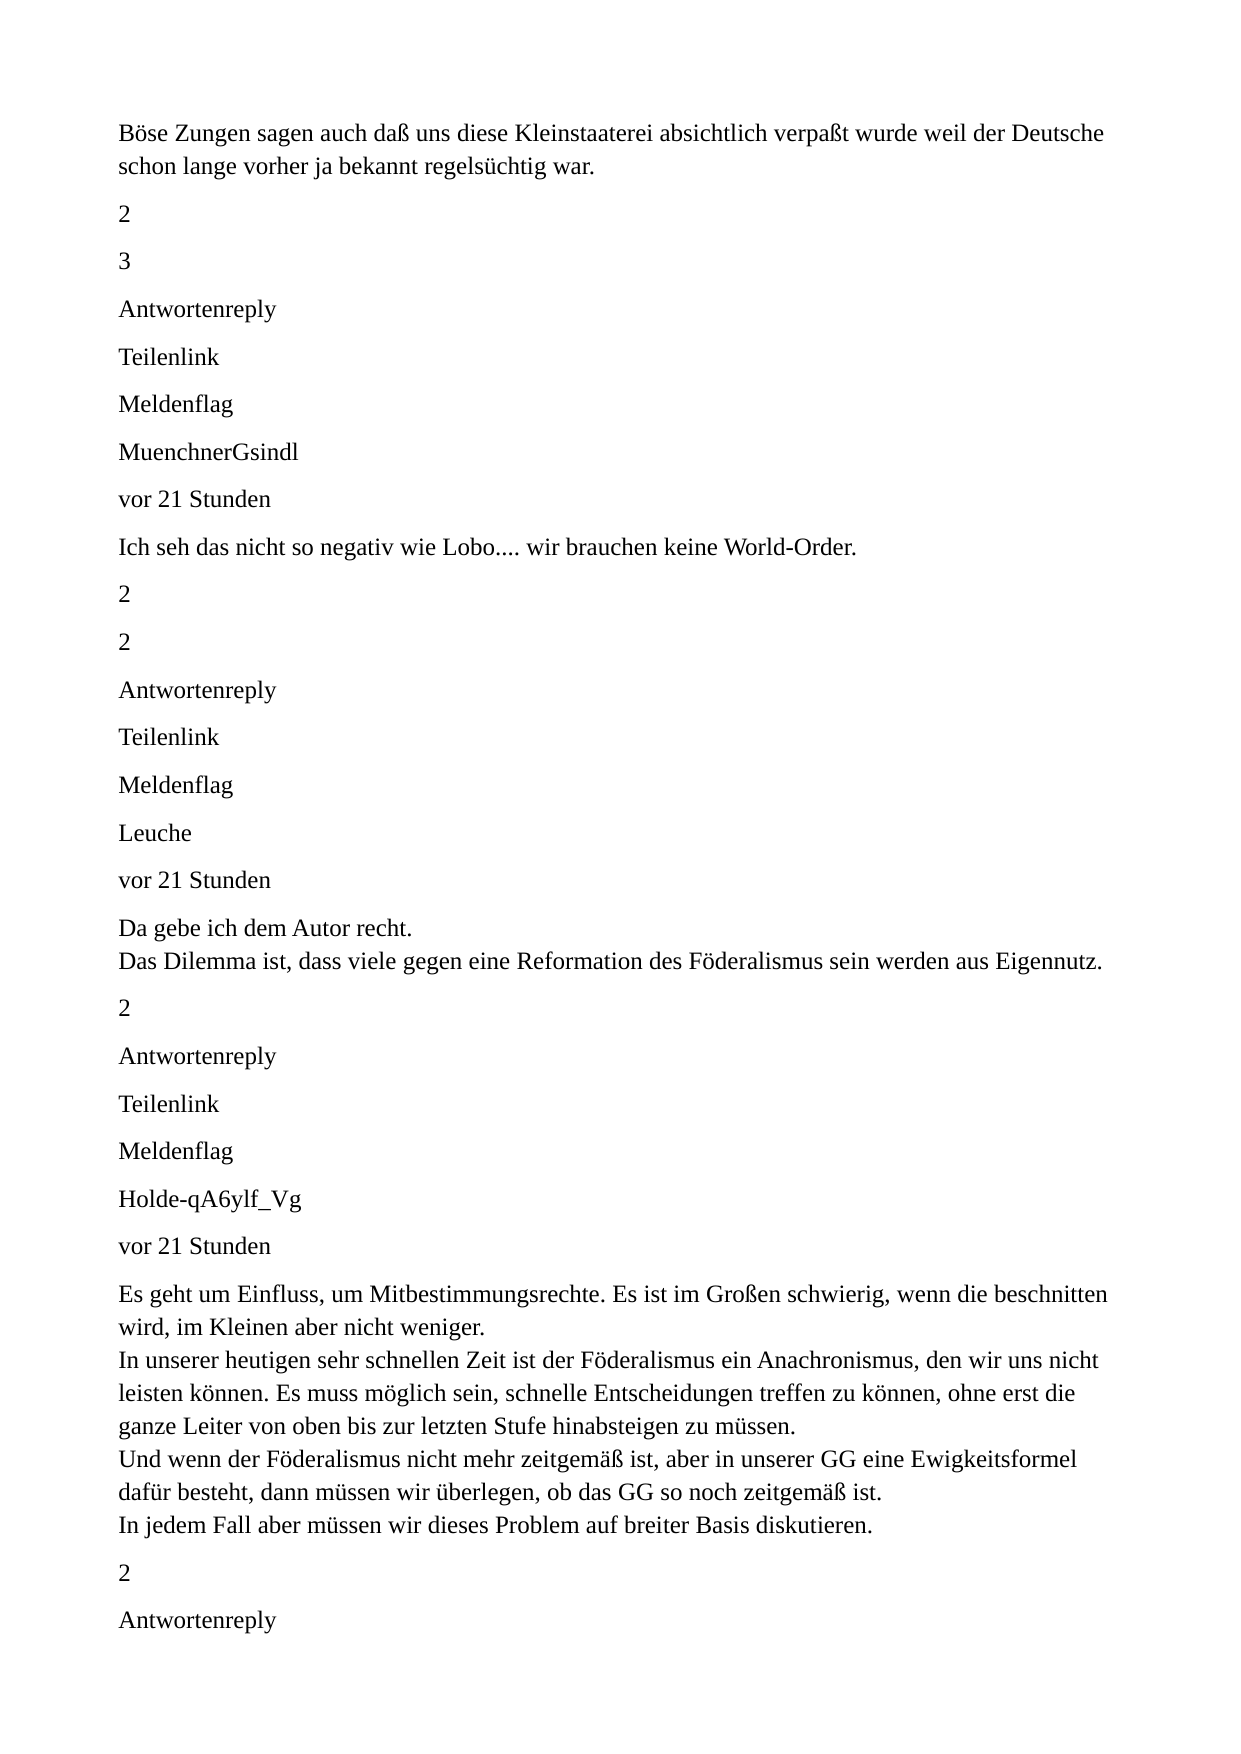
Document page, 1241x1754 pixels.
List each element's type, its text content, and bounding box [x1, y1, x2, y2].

text Antwortenreply [118, 1605, 1122, 1634]
text 2 [118, 993, 1122, 1022]
text vor 21 Stunden [118, 865, 1122, 894]
text Böse Zungen sagen auch daß uns diese Kleinstaaterei absichtlich verpaßt wurde weil der Deutsche schon lange vorher ja bekannt regelsüchtig war. [118, 118, 1122, 180]
text Ich seh das nicht so negativ wie Lobo.... wir brauchen keine World-Order. [118, 532, 1122, 561]
text Meldenflag [118, 1136, 1122, 1165]
text Teilenlink [118, 342, 1122, 370]
text Antwortenreply [118, 675, 1122, 703]
text Teilenlink [118, 722, 1122, 751]
text Holde-qA6ylf_Vg [118, 1184, 1122, 1213]
text 2 [118, 627, 1122, 656]
text Antwortenreply [118, 294, 1122, 323]
text vor 21 Stunden [118, 484, 1122, 513]
text Teilenlink [118, 1089, 1122, 1117]
text 2 [118, 1558, 1122, 1587]
text vor 21 Stunden [118, 1231, 1122, 1260]
text 2 [118, 579, 1122, 608]
text 3 [118, 246, 1122, 275]
text Leuche [118, 818, 1122, 846]
text Antwortenreply [118, 1041, 1122, 1070]
text MuenchnerGsindl [118, 437, 1122, 466]
text Meldenflag [118, 770, 1122, 799]
text Da gebe ich dem Autor recht. Das Dilemma ist, dass viele gegen eine Reformation des Föderalismus sein werden aus Eigennutz. [118, 913, 1122, 974]
text Meldenflag [118, 389, 1122, 418]
text 2 [118, 199, 1122, 227]
text Es geht um Einfluss, um Mitbestimmungsrechte. Es ist im Großen schwierig, wenn die beschnitten wird, im Kleinen aber nicht weniger. In unserer heutigen sehr schnellen Zeit ist der Föderalismus ein Anachronismus, den wir uns nicht leisten können. Es muss möglich sein, schnelle Entscheidungen treffen zu können, ohne erst die ganze Leiter von oben bis zur letzten Stufe hinabsteigen zu müssen. Und wenn der Föderalismus nicht mehr zeitgemäß ist, aber in unserer GG eine Ewigkeitsformel dafür besteht, dann müssen wir überlegen, ob das GG so noch zeitgemäß ist. In jedem Fall aber müssen wir dieses Problem auf breiter Basis diskutieren. [118, 1279, 1122, 1539]
